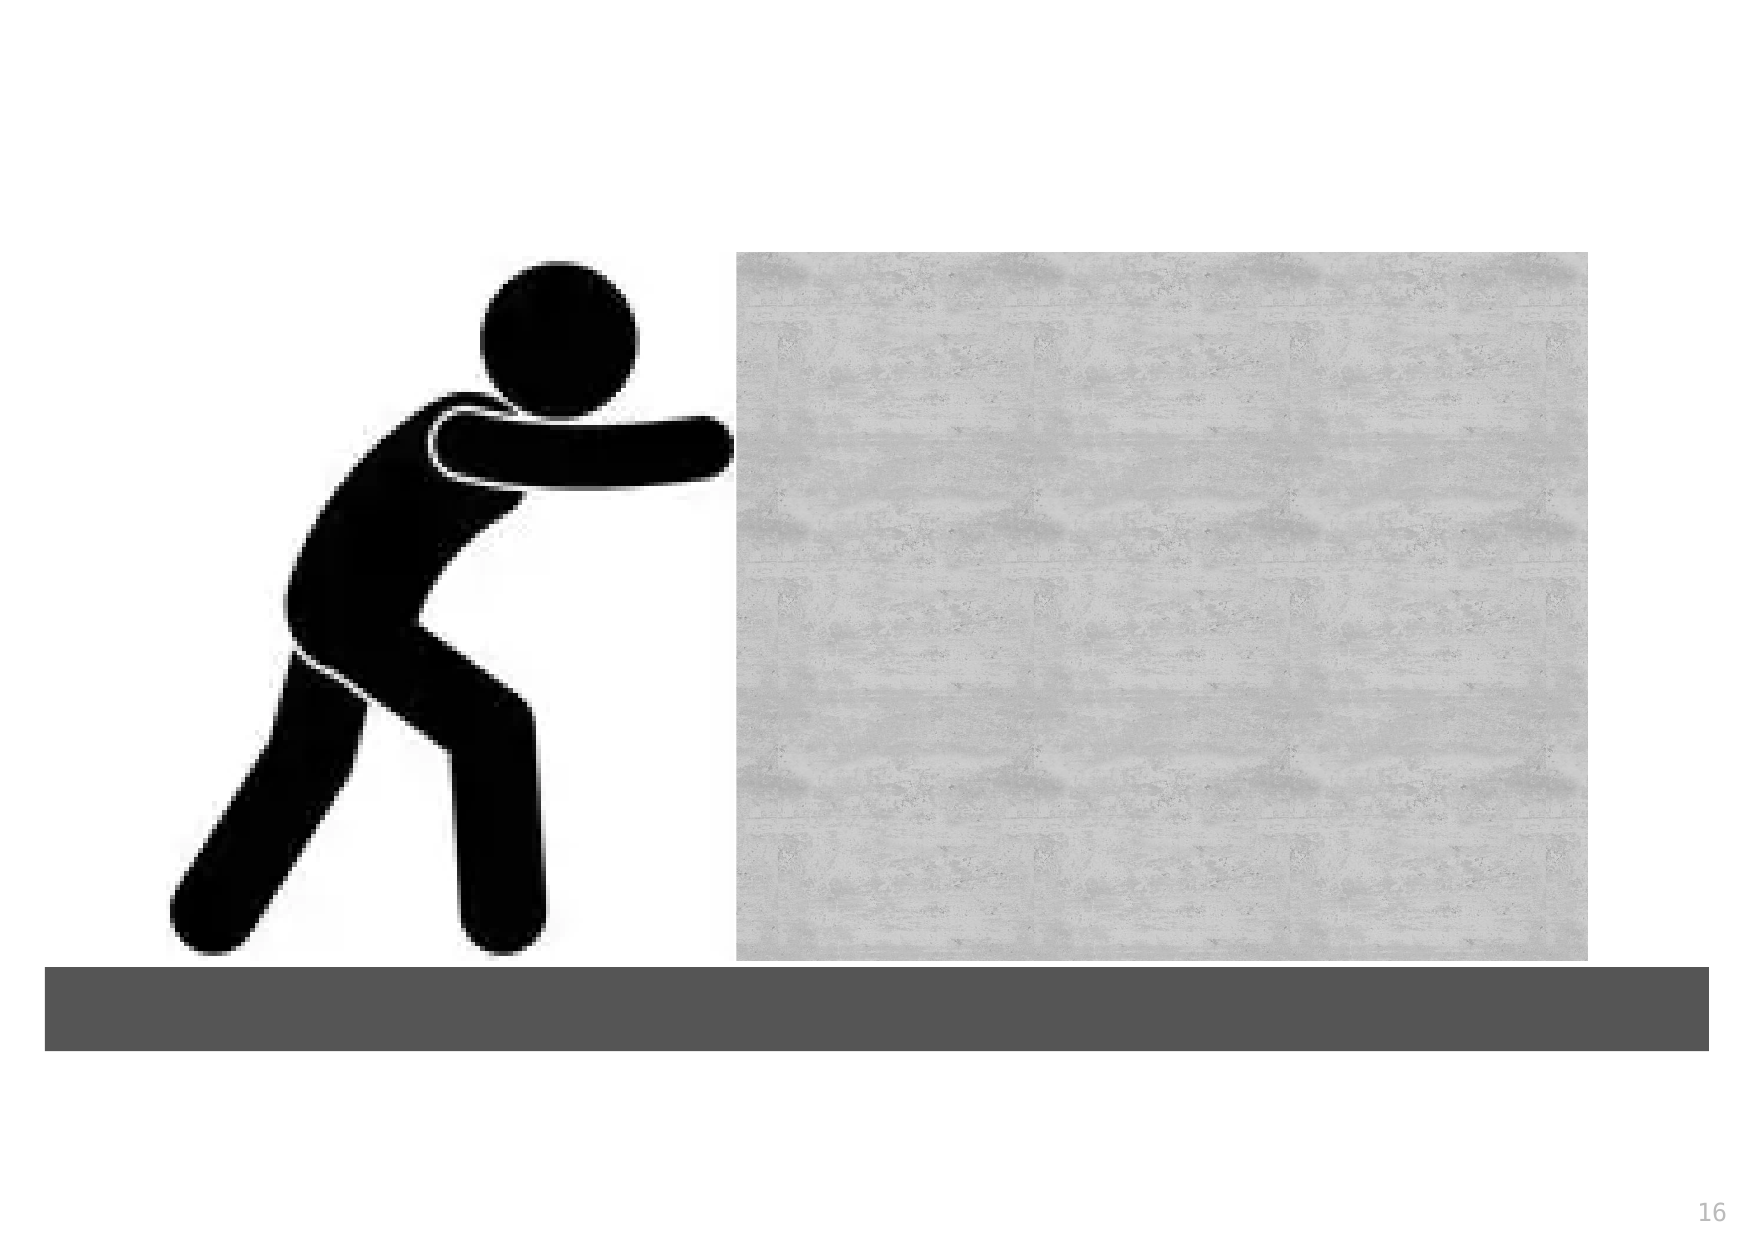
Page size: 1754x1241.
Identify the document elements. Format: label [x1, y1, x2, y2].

text_box [44, 967, 1709, 1052]
picture [166, 252, 734, 961]
text_box [736, 252, 1588, 961]
